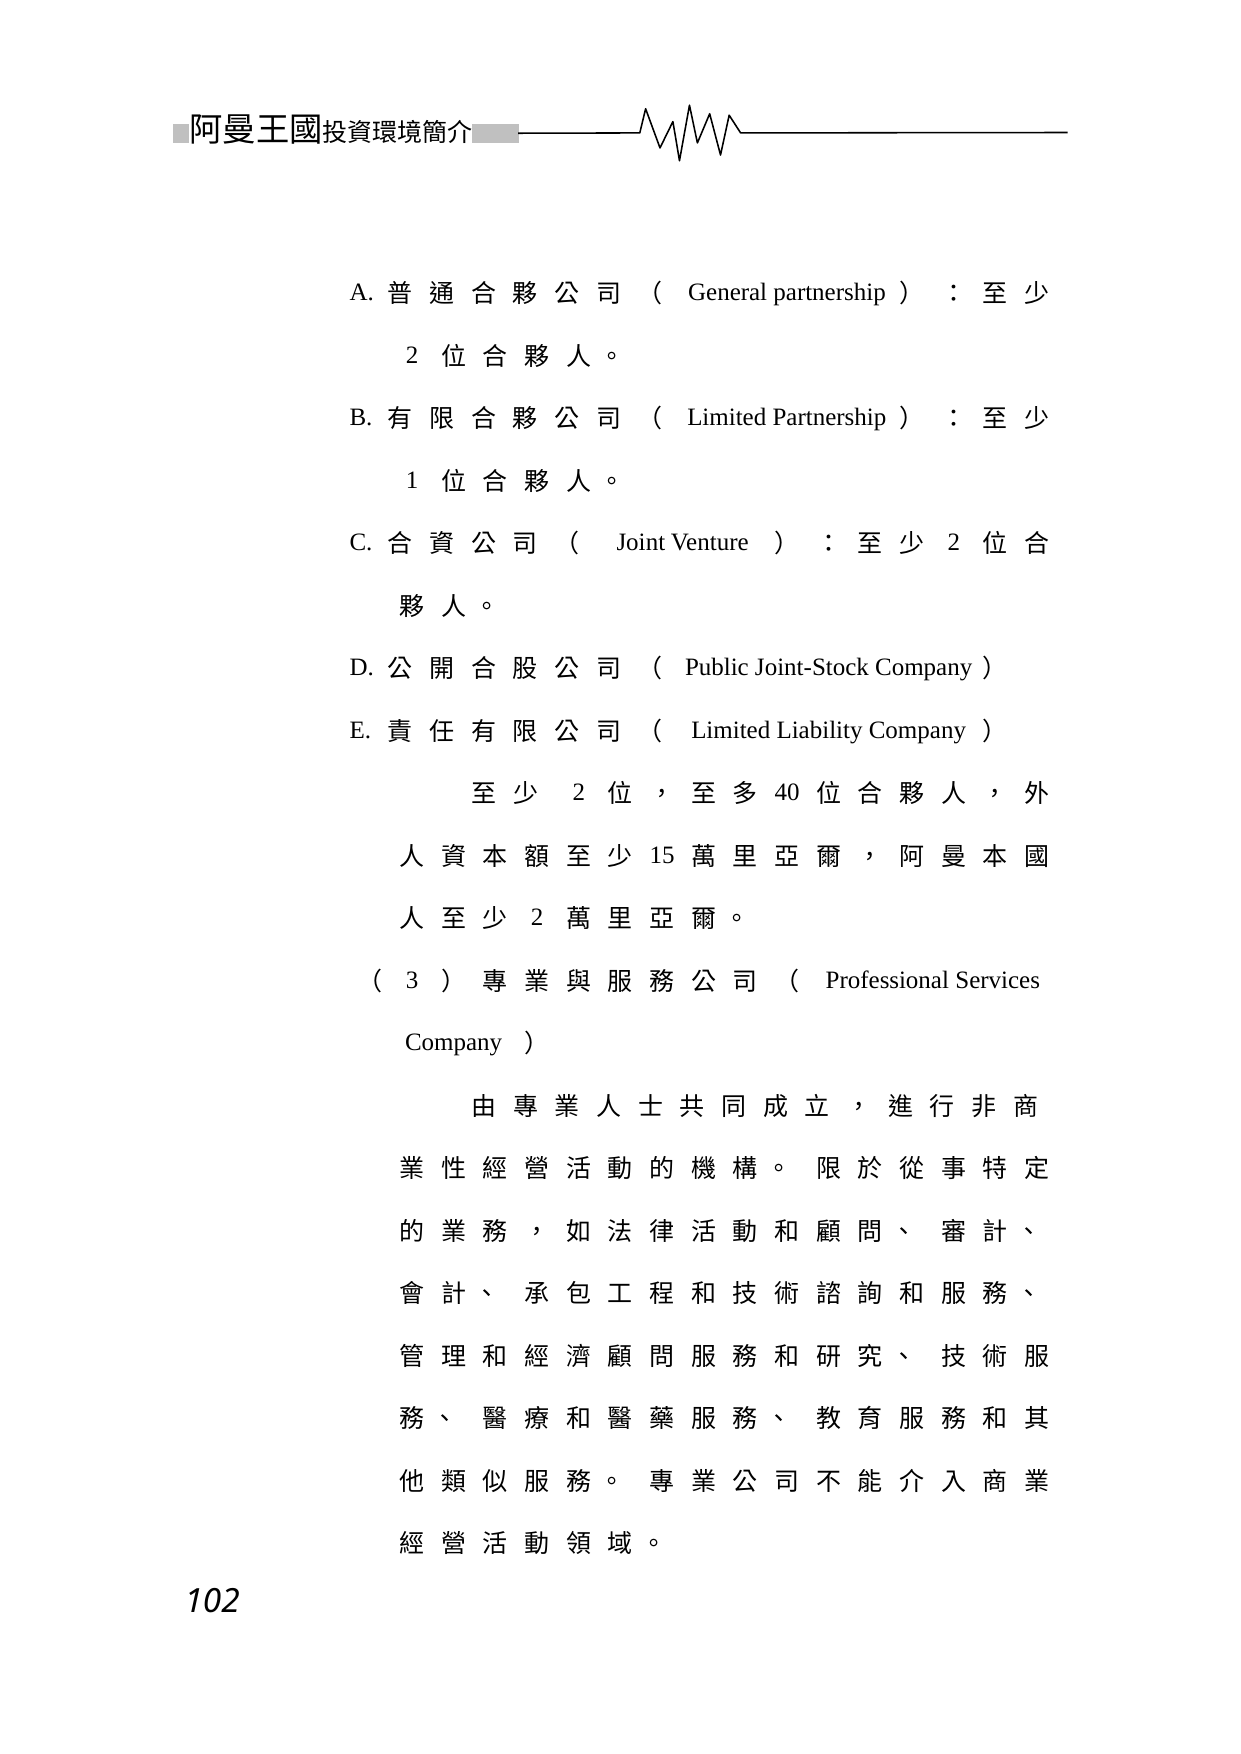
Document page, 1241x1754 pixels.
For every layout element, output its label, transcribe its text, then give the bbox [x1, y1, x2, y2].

text C. 合資公司（Joint Venture）：至少2位合夥人。 [342, 500, 1058, 625]
text （3）專業與服務公司（Professional Services Company） [318, 938, 1058, 1063]
text 至少2位，至多40位合夥人，外人資本額至少15萬里亞爾，阿曼本國人至少2萬里亞爾。 [318, 750, 1058, 938]
text A. 普通合夥公司（General partnership）：至少2位合夥人。 [342, 250, 1058, 375]
text D. 公開合股公司（Public Joint-Stock Company） [342, 625, 1058, 688]
text E. 責任有限公司（Limited Liability Company） [342, 688, 1058, 750]
text 由專業人士共同成立，進行非商業性經營活動的機構。限於從事特定的業務，如法律活動和顧問、審計、會計、承包工程和技術諮詢和服務、管理和經濟顧問服務和研究、技術服務、醫療和醫藥服務、教育服務和其他類似服務。專業公司不能介入商業經營活動領域。 [318, 1063, 1058, 1563]
text B. 有限合夥公司（Limited Partnership）：至少1位合夥人。 [342, 375, 1058, 500]
